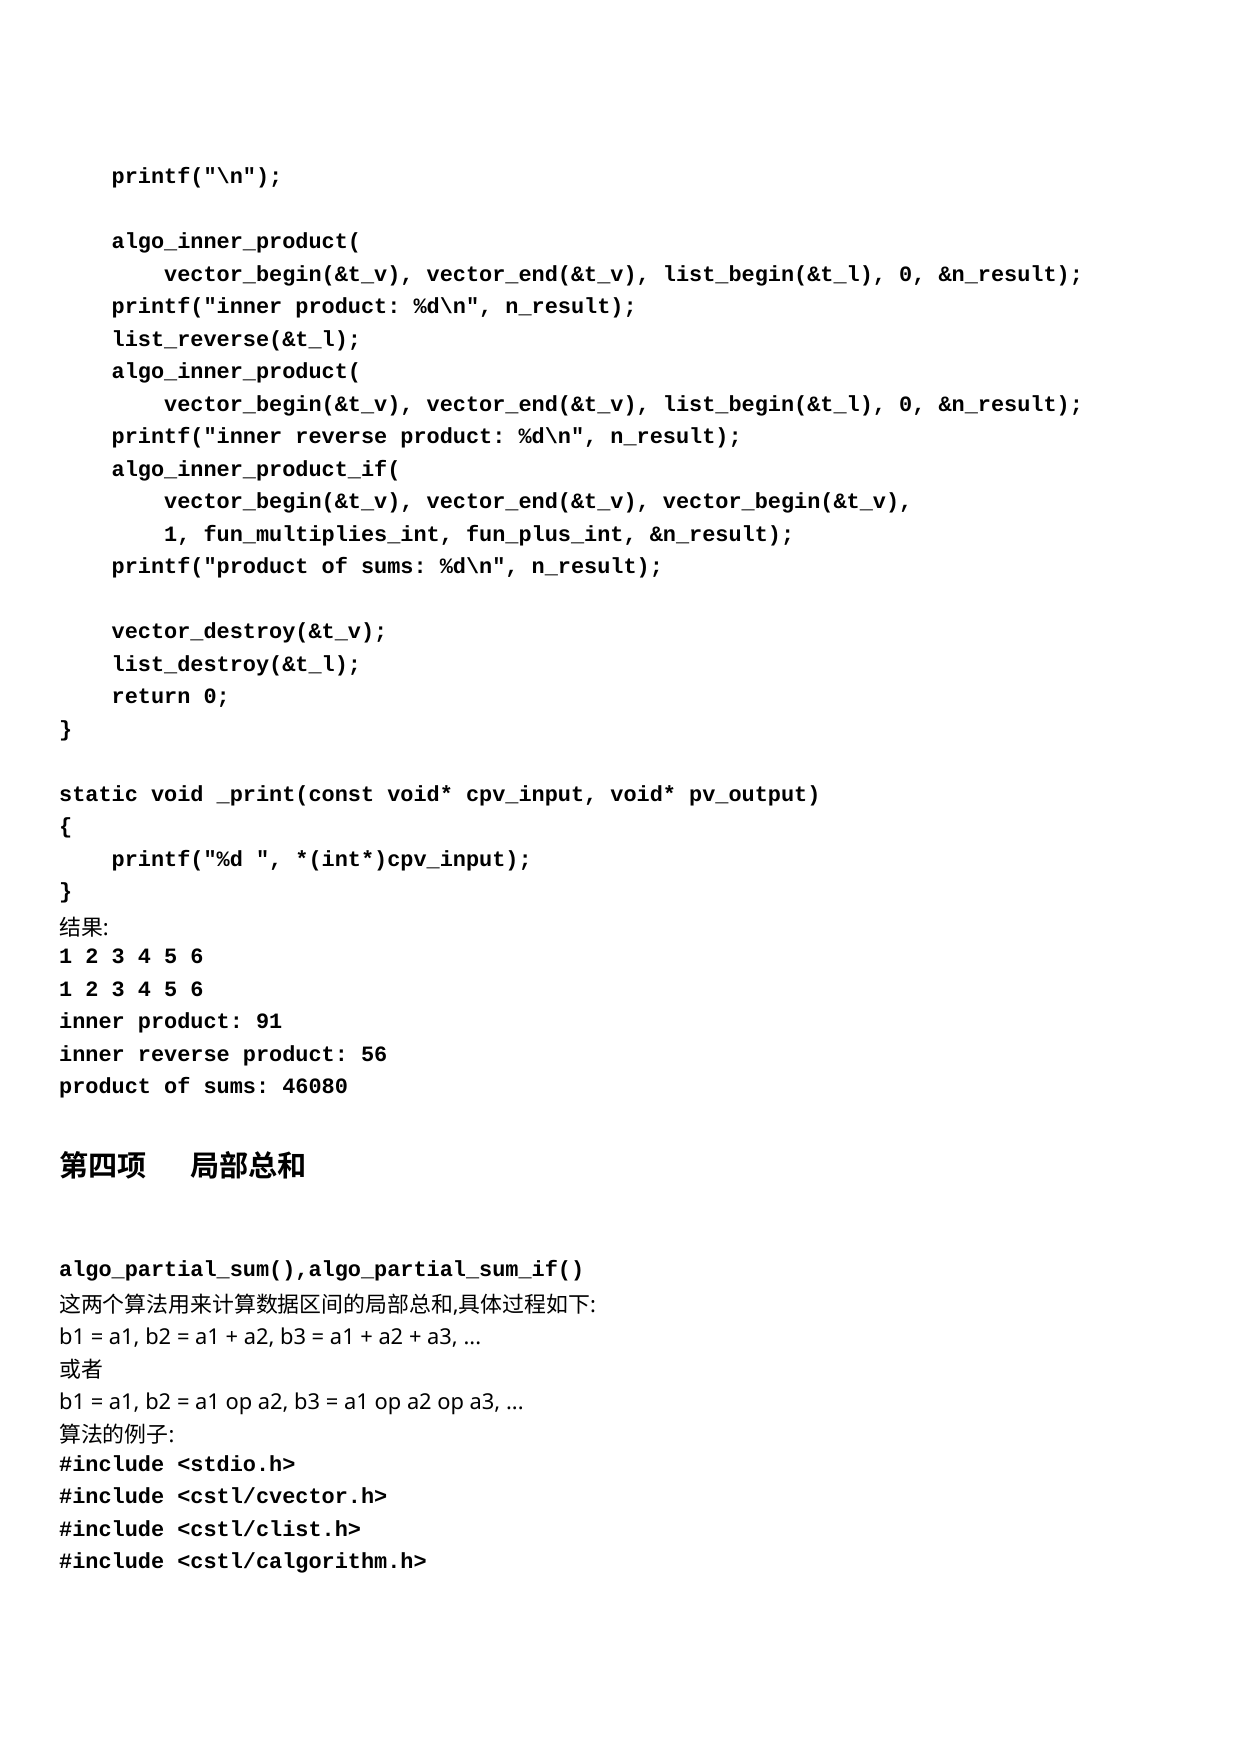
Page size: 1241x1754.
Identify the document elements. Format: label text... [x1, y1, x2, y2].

text 结果: [59, 909, 1181, 942]
text vector_begin(&t_v), vector_end(&t_v), vector_begin(&t_v), [59, 487, 1181, 519]
text } [59, 714, 1181, 747]
text 或者 [59, 1352, 1181, 1384]
text list_reverse(&t_l); [59, 324, 1181, 357]
text #include <stdio.h> [59, 1449, 1181, 1482]
text printf("inner reverse product: %d\n", n_result); [59, 422, 1181, 454]
text algo_inner_product( [59, 357, 1181, 389]
text algo_inner_product_if( [59, 454, 1181, 487]
text printf("%d ", *(int*)cpv_input); [59, 844, 1181, 877]
text } [59, 877, 1181, 909]
text 这两个算法用来计算数据区间的局部总和,具体过程如下: [59, 1287, 1181, 1319]
text vector_destroy(&t_v); [59, 617, 1181, 649]
text printf("inner product: %d\n", n_result); [59, 292, 1181, 324]
text #include <cstl/clist.h> [59, 1514, 1181, 1547]
text b1 = a1, b2 = a1 op a2, b3 = a1 op a2 op a3, ... [59, 1384, 1181, 1417]
text 1 2 3 4 5 6 [59, 974, 1181, 1007]
text 算法的例子: [59, 1417, 1181, 1449]
text printf("\n"); [59, 162, 1181, 194]
text product of sums: 46080 [59, 1072, 1181, 1104]
text 1, fun_multiplies_int, fun_plus_int, &n_result); [59, 519, 1181, 552]
text return 0; [59, 682, 1181, 714]
text static void _print(const void* cpv_input, void* pv_output) [59, 779, 1181, 812]
subtitle 局部总和 [59, 1131, 1181, 1196]
text vector_begin(&t_v), vector_end(&t_v), list_begin(&t_l), 0, &n_result); [59, 259, 1181, 292]
text inner reverse product: 56 [59, 1039, 1181, 1072]
text algo_inner_product( [59, 227, 1181, 259]
text #include <cstl/cvector.h> [59, 1482, 1181, 1514]
text vector_begin(&t_v), vector_end(&t_v), list_begin(&t_l), 0, &n_result); [59, 389, 1181, 422]
text printf("product of sums: %d\n", n_result); [59, 552, 1181, 584]
text { [59, 812, 1181, 844]
text inner product: 91 [59, 1007, 1181, 1039]
text 1 2 3 4 5 6 [59, 942, 1181, 974]
text b1 = a1, b2 = a1 + a2, b3 = a1 + a2 + a3, ... [59, 1319, 1181, 1352]
text #include <cstl/calgorithm.h> [59, 1547, 1181, 1579]
text algo_partial_sum(),algo_partial_sum_if() [59, 1254, 1181, 1287]
text list_destroy(&t_l); [59, 649, 1181, 682]
